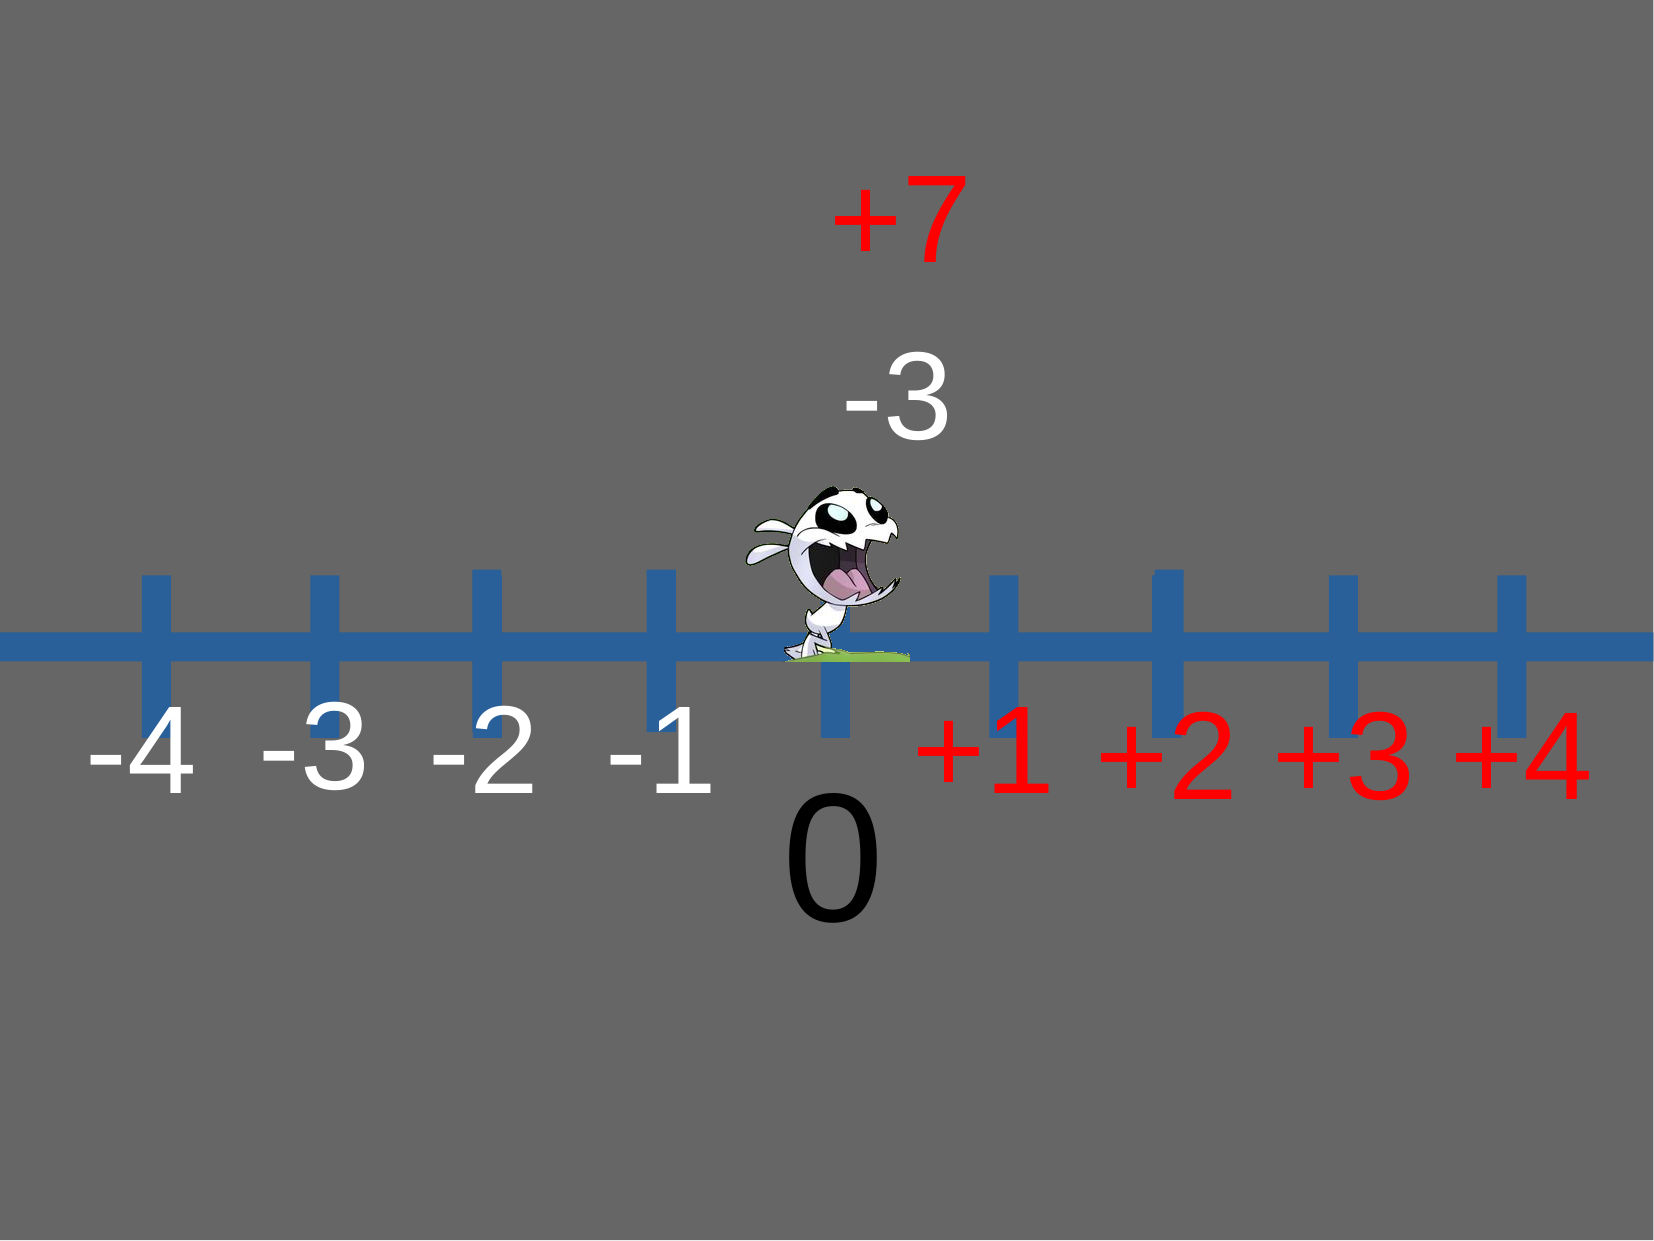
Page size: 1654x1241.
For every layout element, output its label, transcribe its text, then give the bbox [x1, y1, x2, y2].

text_box -4 [70, 673, 296, 839]
text_box -1 [638, 673, 815, 839]
text_box -3 [244, 668, 469, 835]
picture [738, 484, 910, 662]
text_box +2 [1080, 679, 1257, 845]
title 0 [521, 708, 1146, 1007]
text_box +7 [814, 141, 1040, 308]
text_box -3 [826, 318, 1052, 485]
text_box +3 [1257, 679, 1435, 845]
text_box -2 [413, 673, 638, 839]
text_box [0, 0, 1654, 1241]
text_box +4 [1435, 679, 1654, 845]
text_box +1 [897, 673, 1123, 839]
